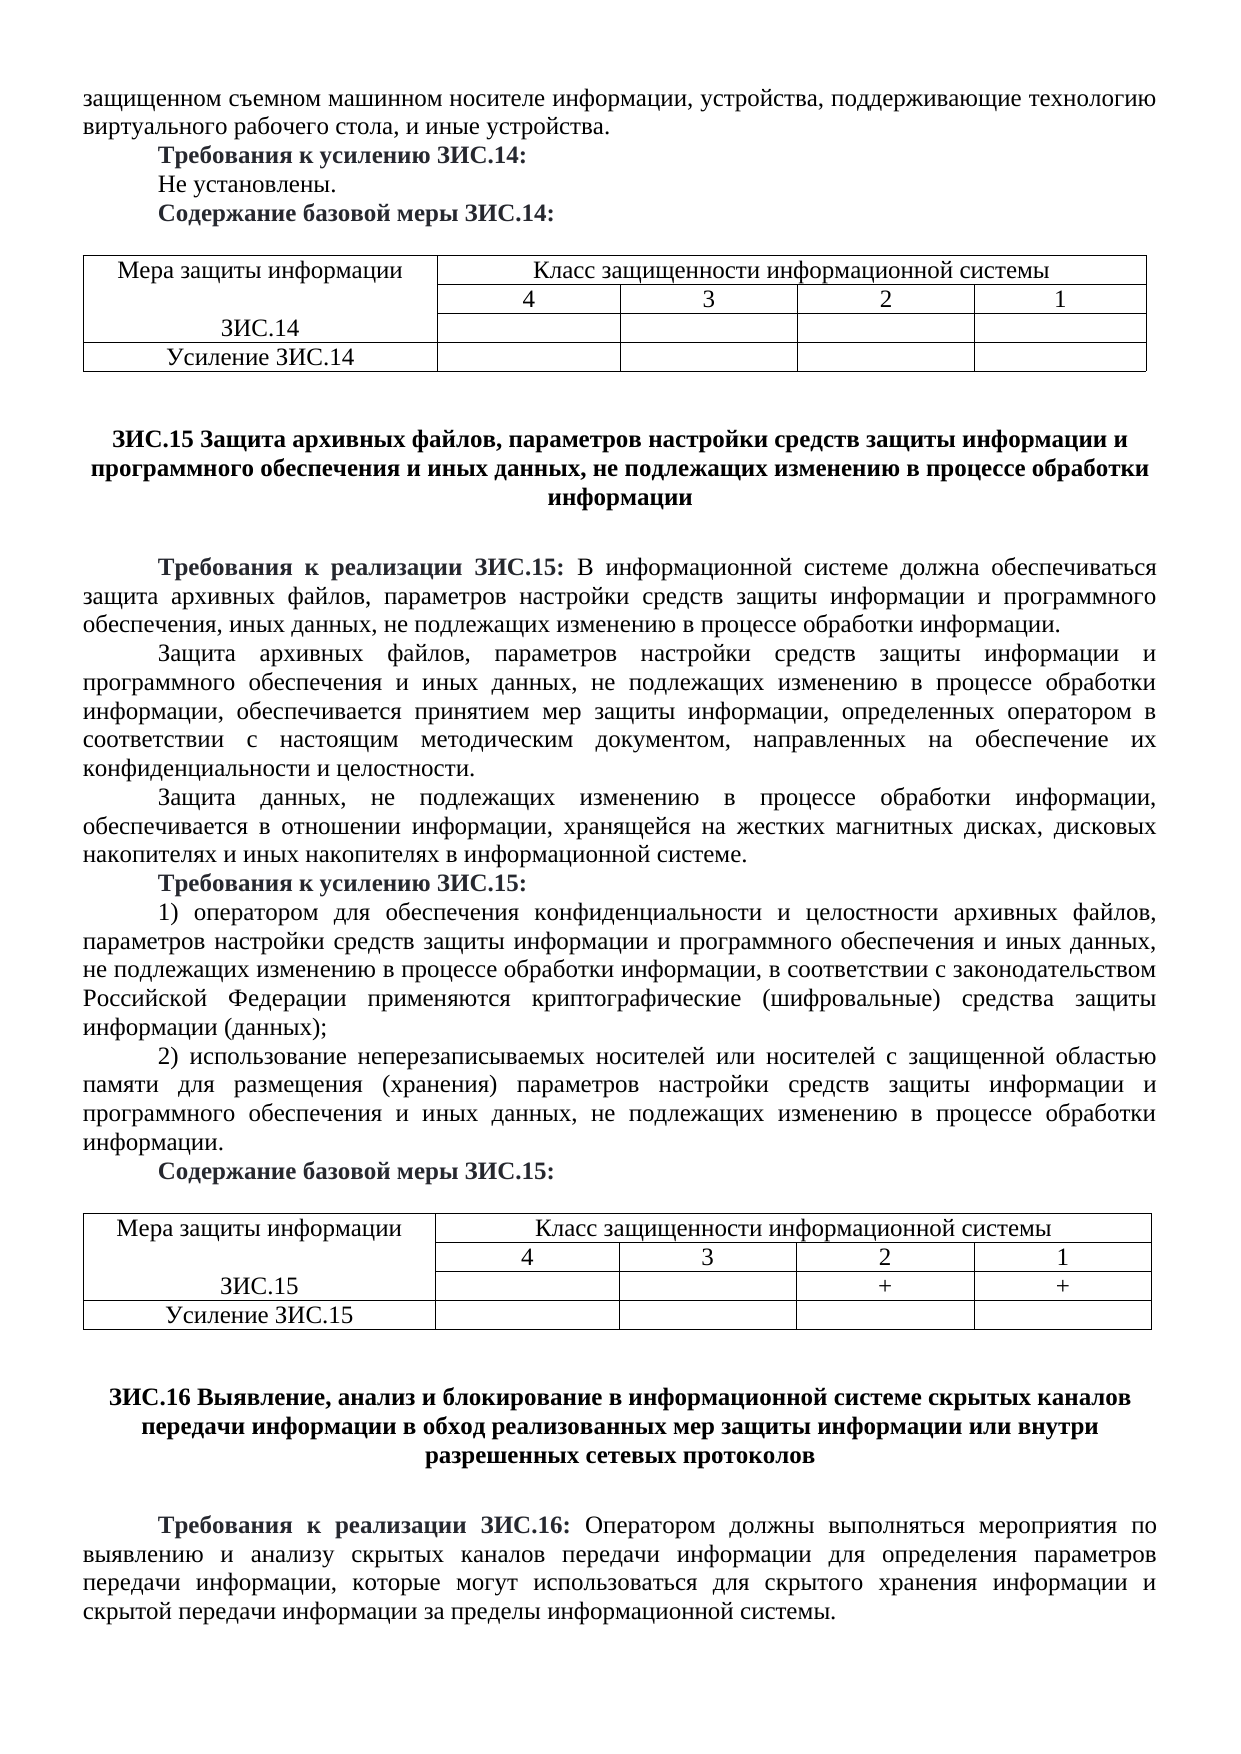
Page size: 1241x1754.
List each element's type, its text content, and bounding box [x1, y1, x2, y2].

subtitle ЗИС.16 Выявление, анализ и блокирование в информационной системе скрытых каналов передачи информации в обход реализованных мер защиты информации или внутри разрешенных сетевых протоколов [83, 1382, 1157, 1469]
text 1) оператором для обеспечения конфиденциальности и целостности архивных файлов, параметров настройки средств защиты информации и программного обеспечения и иных данных, не подлежащих изменению в процессе обработки информации, в соответствии с законодательством Российской Федерации применяются криптографические (шифровальные) средства защиты информации (данных); [83, 897, 1157, 1041]
table_cell Усиление ЗИС.14 [84, 343, 437, 371]
text Защита данных, не подлежащих изменению в процессе обработки информации, обеспечивается в отношении информации, хранящейся на жестких магнитных дисках, дисковых накопителях и иных накопителях в информационной системе. [83, 782, 1157, 868]
table_cell [620, 1272, 796, 1300]
table_header Мера защиты информации [84, 256, 437, 313]
text 2) использование неперезаписываемых носителей или носителей с защищенной областью памяти для размещения (хранения) параметров настройки средств защиты информации и программного обеспечения и иных данных, не подлежащих изменению в процессе обработки информации. [83, 1041, 1157, 1156]
table_cell Усиление ЗИС.15 [84, 1301, 435, 1329]
subtitle ЗИС.15 Защита архивных файлов, параметров настройки средств защиты информации и программного обеспечения и иных данных, не подлежащих изменению в процессе обработки информации [83, 424, 1157, 511]
table_cell [975, 1301, 1151, 1329]
table_cell [436, 1301, 619, 1329]
table_header Класс защищенности информационной системы [438, 256, 1146, 284]
table_cell [621, 314, 797, 342]
table_cell 1 [975, 1243, 1151, 1271]
table_cell [621, 343, 797, 371]
table_cell [438, 314, 620, 342]
table_cell + [975, 1272, 1151, 1300]
table_cell + [797, 1272, 974, 1300]
table_cell ЗИС.15 [84, 1271, 435, 1300]
table_cell [797, 1301, 974, 1329]
table_cell [438, 343, 620, 371]
text Требования к реализации ЗИС.16: Оператором должны выполняться мероприятия по выявлению и анализу скрытых каналов передачи информации для определения параметров передачи информации, которые могут использоваться для скрытого хранения информации и скрытой передачи информации за пределы информационной системы. [83, 1510, 1157, 1625]
table_cell 4 [436, 1243, 619, 1271]
table_cell ЗИС.14 [84, 313, 437, 342]
text Требования к реализации ЗИС.15: В информационной системе должна обеспечиваться защита архивных файлов, параметров настройки средств защиты информации и программного обеспечения, иных данных, не подлежащих изменению в процессе обработки информации. [83, 552, 1157, 638]
table_cell [975, 314, 1146, 342]
table_header Мера защиты информации [84, 1214, 435, 1271]
table_cell [798, 314, 974, 342]
table_cell 2 [797, 1243, 974, 1271]
table_cell 4 [438, 285, 620, 313]
table_cell [975, 343, 1146, 371]
text Требования к усилению ЗИС.15: [83, 868, 1157, 897]
table_cell [620, 1301, 796, 1329]
table_cell 2 [798, 285, 974, 313]
text защищенном съемном машинном носителе информации, устройства, поддерживающие технологию виртуального рабочего стола, и иные устройства. [83, 83, 1157, 140]
table_cell 3 [620, 1243, 796, 1271]
text Защита архивных файлов, параметров настройки средств защиты информации и программного обеспечения и иных данных, не подлежащих изменению в процессе обработки информации, обеспечивается принятием мер защиты информации, определенных оператором в соответствии с настоящим методическим документом, направленных на обеспечение их конфиденциальности и целостности. [83, 638, 1157, 782]
table_header Класс защищенности информационной системы [436, 1214, 1151, 1242]
table_cell [798, 343, 974, 371]
text Не установлены. [83, 169, 1157, 198]
table_cell [436, 1272, 619, 1300]
text Содержание базовой меры ЗИС.15: [83, 1156, 1157, 1184]
table_cell 1 [975, 285, 1146, 313]
text Требования к усилению ЗИС.14: [83, 140, 1157, 169]
table_cell 3 [621, 285, 797, 313]
text Содержание базовой меры ЗИС.14: [83, 198, 1157, 226]
